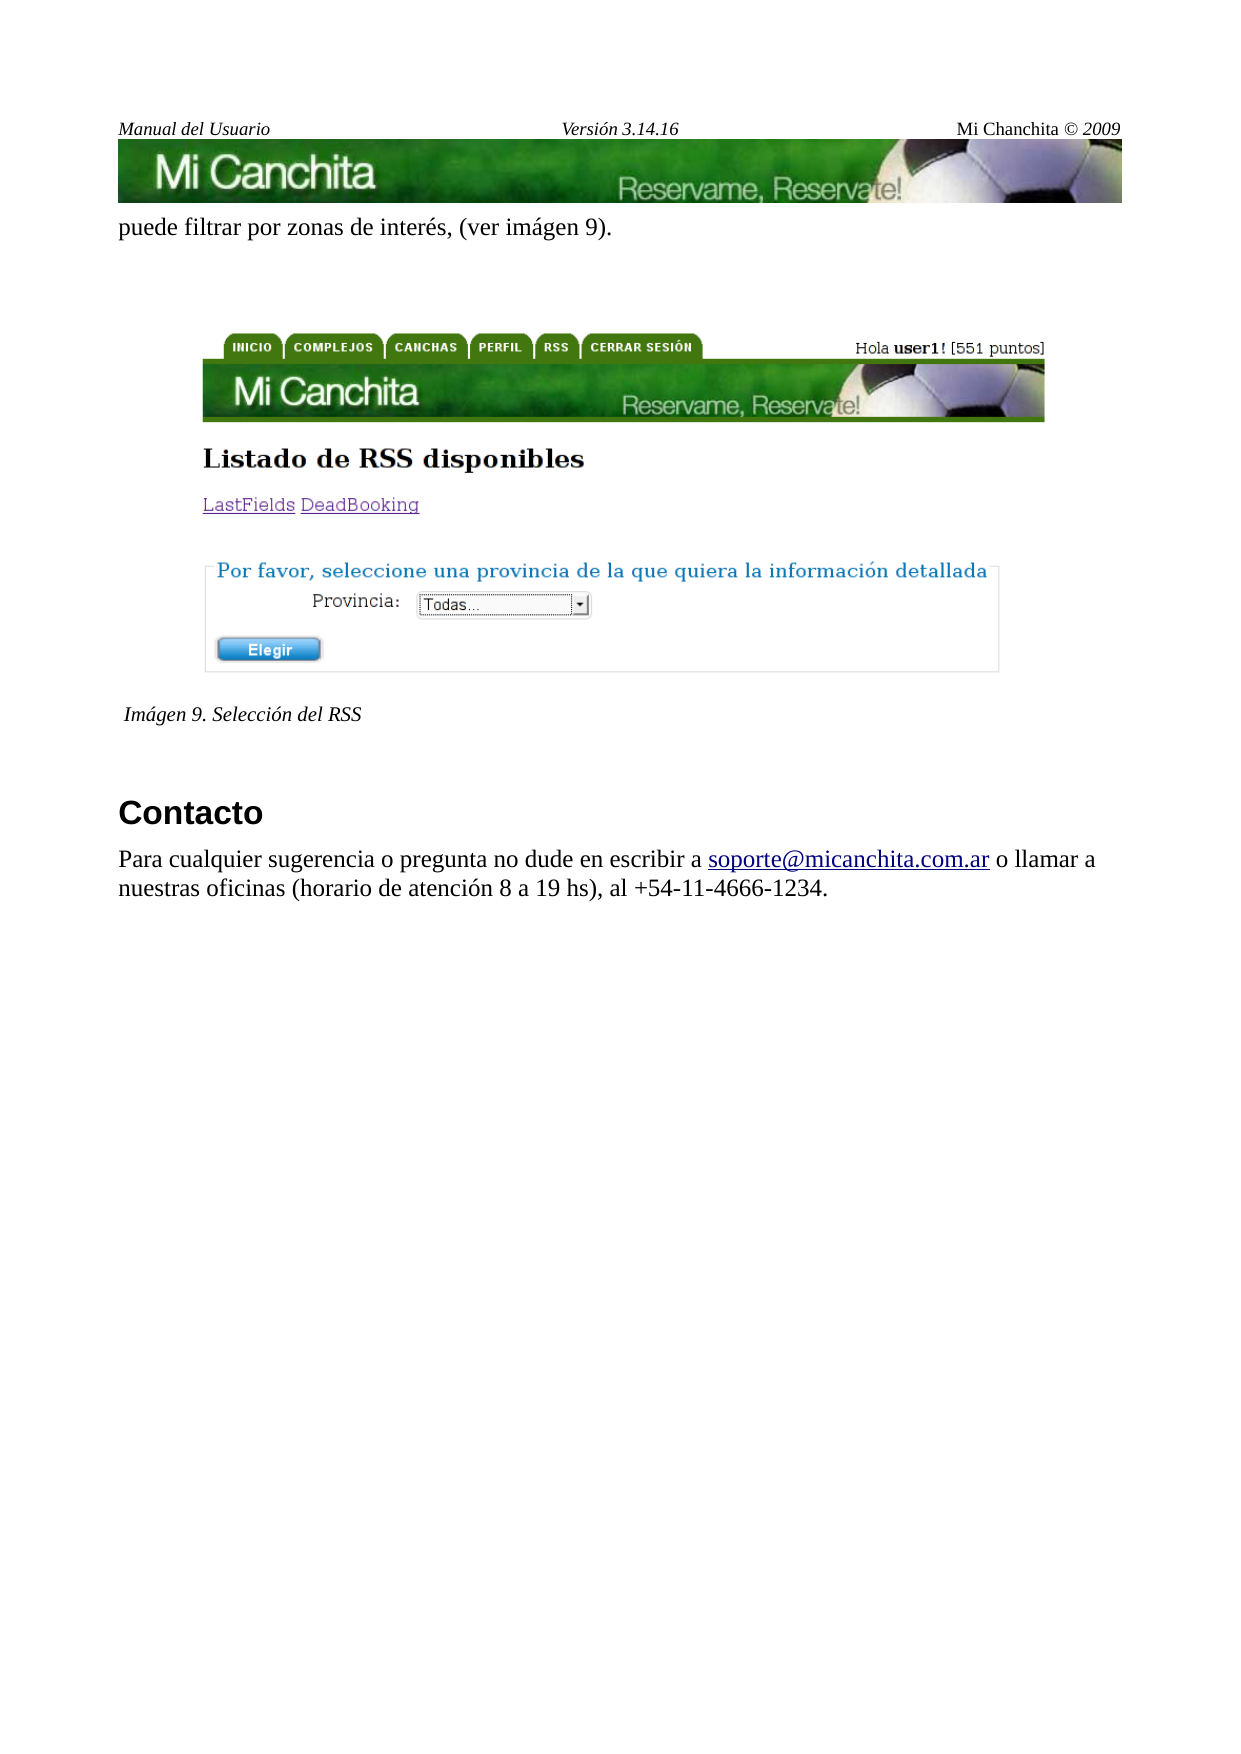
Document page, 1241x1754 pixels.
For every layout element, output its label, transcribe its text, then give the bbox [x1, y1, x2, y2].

text Para cualquier sugerencia o pregunta no dude en escribir a soporte@micanchita.com.ar o llamar a nuestras oficinas (horario de atención 8 a 19 hs), al +54-11-4666-1234. [118, 844, 1122, 901]
picture [187, 324, 1053, 703]
text Imágen 9. Selección del RSS [124, 307, 1116, 726]
text puede filtrar por zonas de interés, (ver imágen 9). [118, 212, 1122, 241]
picture [118, 139, 1122, 203]
subtitle Contacto [118, 793, 1122, 831]
